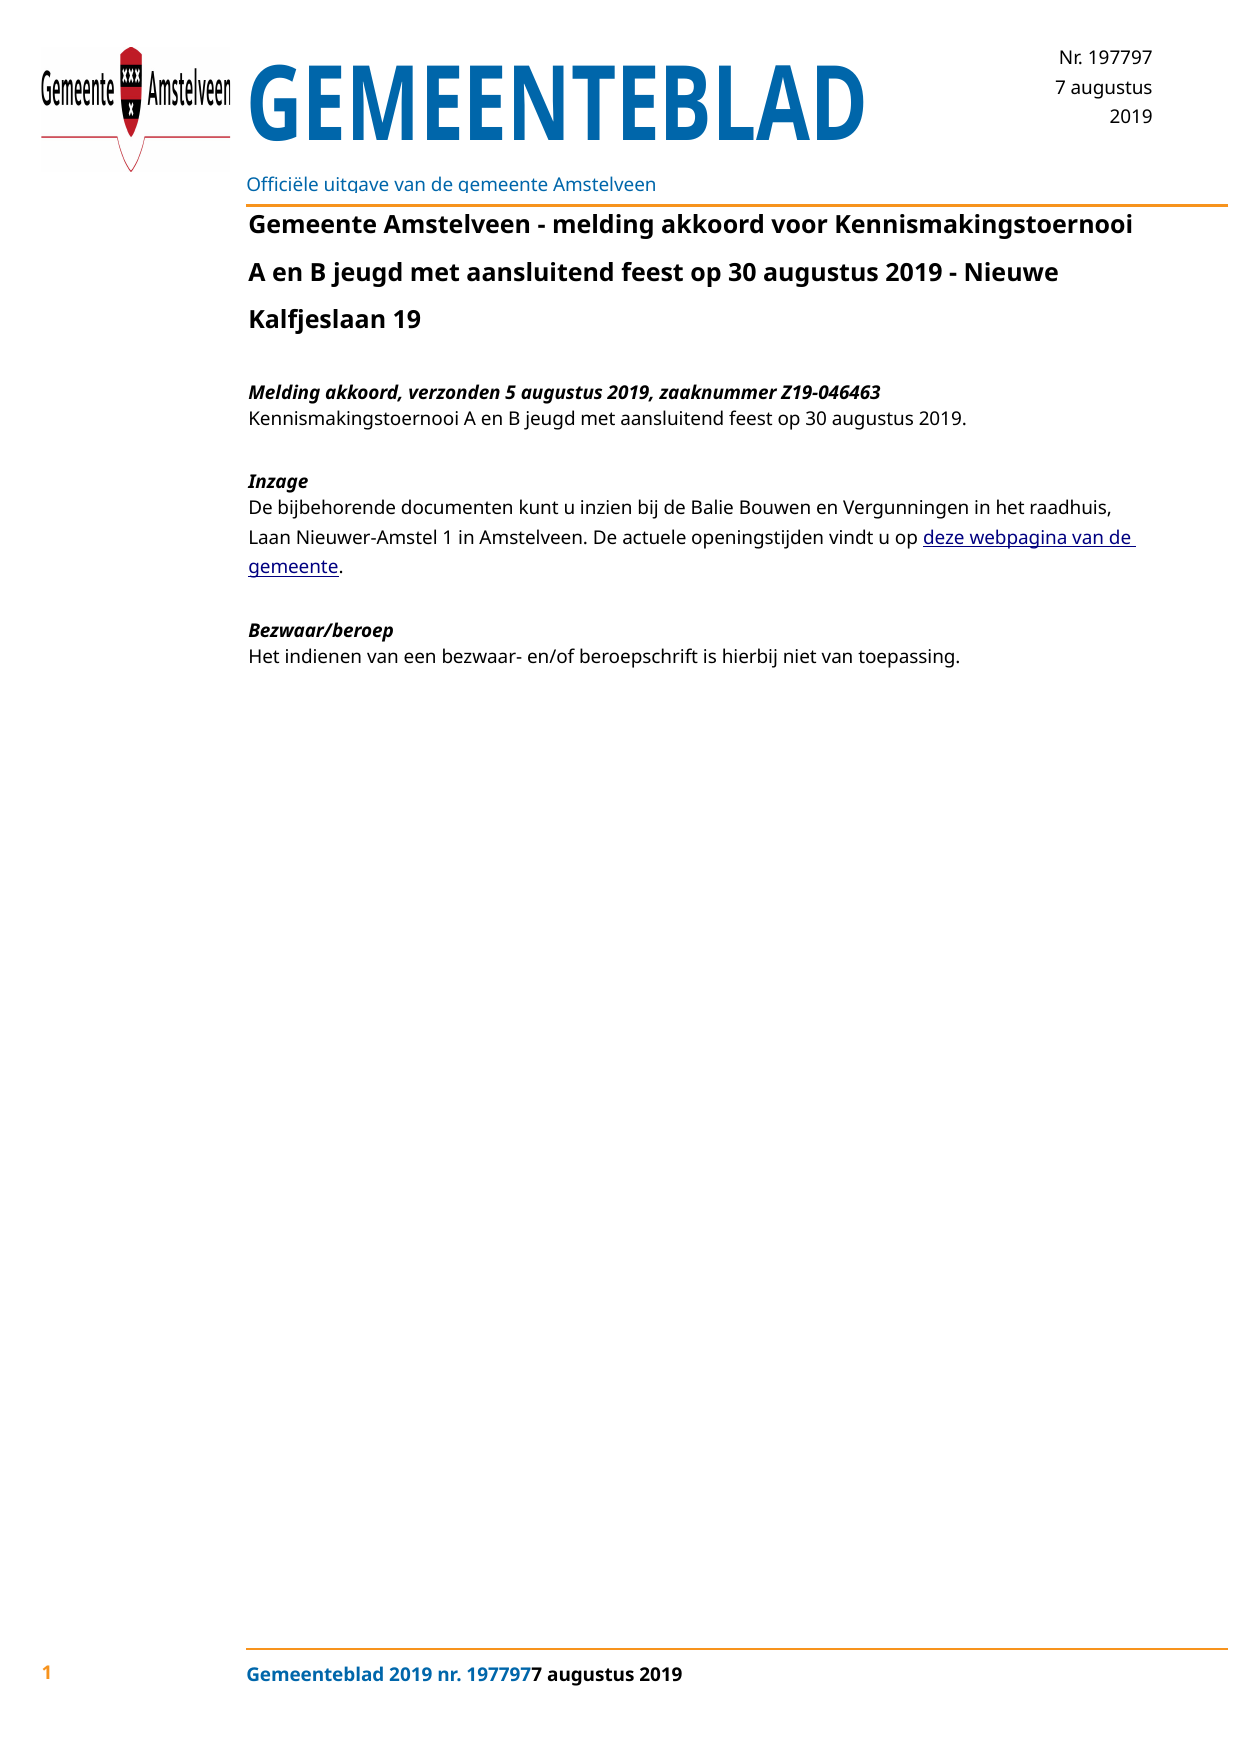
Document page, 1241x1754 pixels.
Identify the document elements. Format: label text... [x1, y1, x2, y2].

picture [41, 47, 231, 172]
text De bijbehorende documenten kunt u inzien bij de Balie Bouwen en Vergunningen in het raadhuis, Laan Nieuwer-Amstel 1 in Amstelveen. De actuele openingstijden vindt u op deze webpagina van de gemeente. [248, 494, 1152, 579]
text Melding akkoord, verzonden 5 augustus 2019, zaaknummer Z19-046463 [248, 379, 1152, 405]
text Het indienen van een bezwaar- en/of beroepschrift is hierbij niet van toepassing. [248, 643, 1152, 669]
text Inzage [248, 469, 1152, 494]
text Gemeente Amstelveen - melding akkoord voor Kennismakingstoernooi A en B jeugd met aansluitend feest op 30 augustus 2019 - Nieuwe Kalfjeslaan 19 [248, 207, 1152, 336]
text Bezwaar/beroep [248, 618, 1152, 643]
text Kennismakingstoernooi A en B jeugd met aansluitend feest op 30 augustus 2019. [248, 405, 1152, 431]
